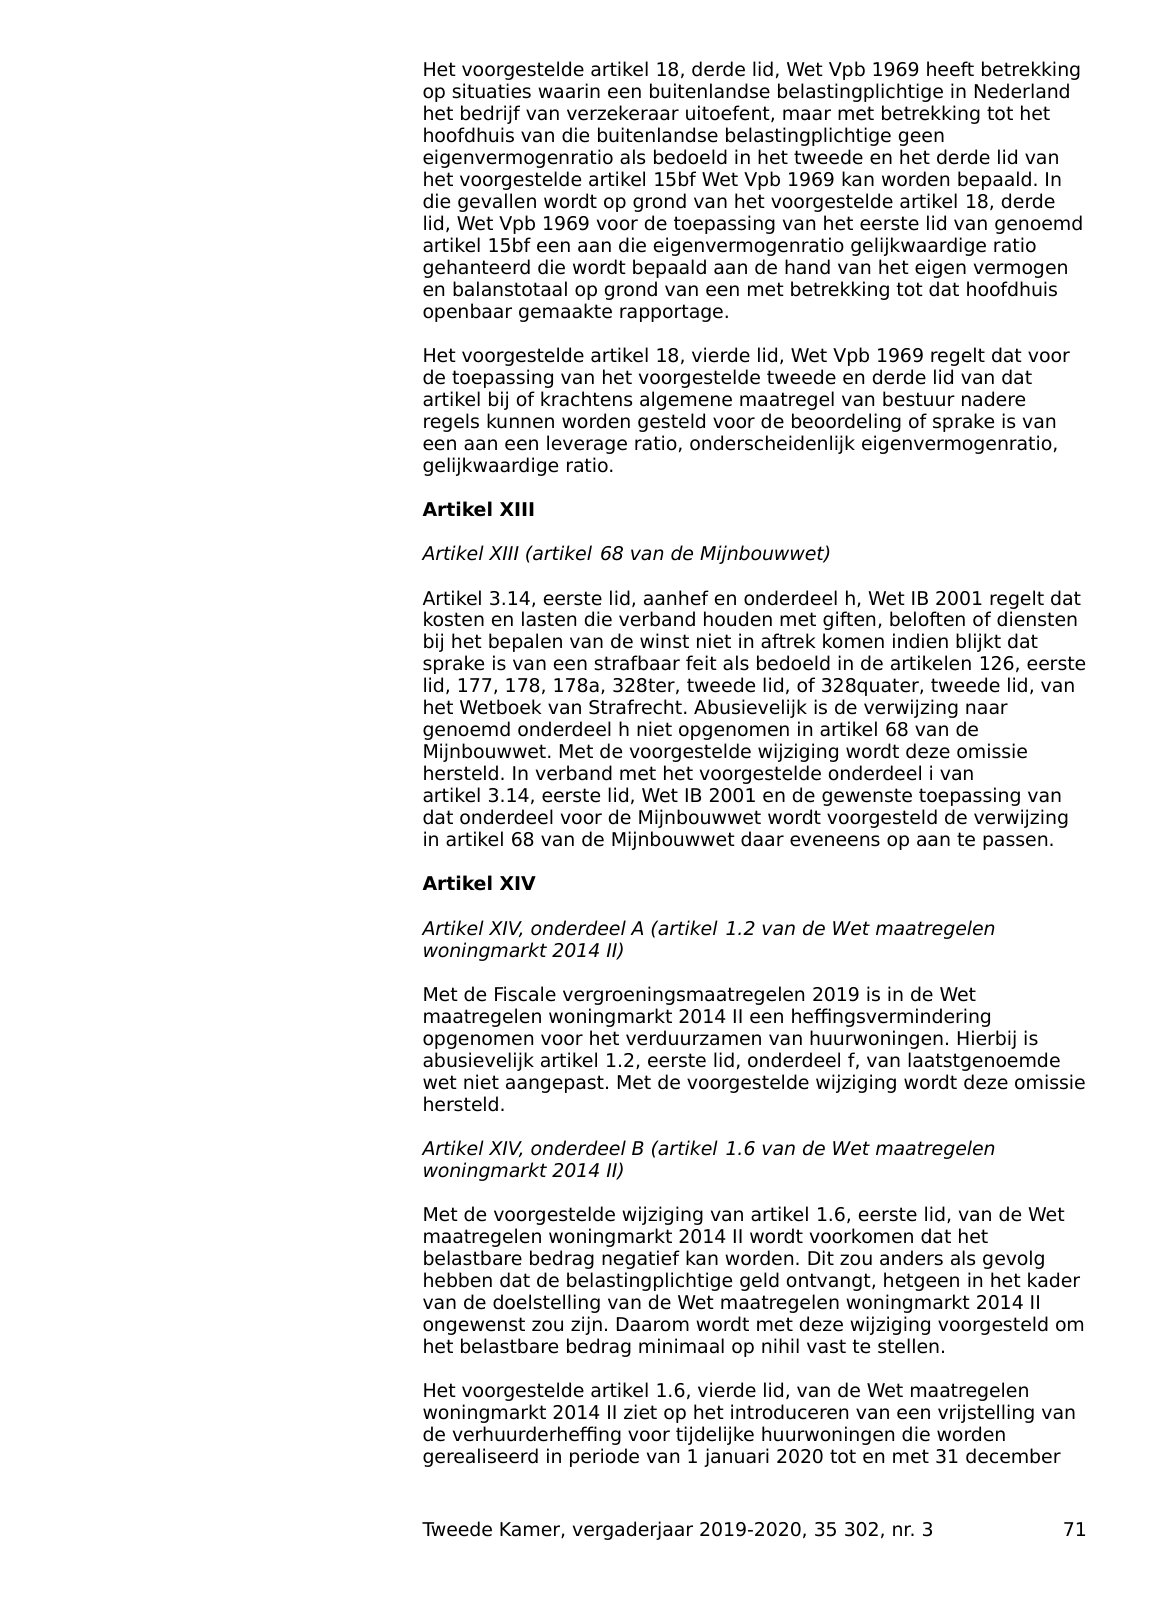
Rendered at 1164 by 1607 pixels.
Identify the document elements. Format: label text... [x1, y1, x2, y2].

subtitle Artikel XIV, onderdeel B (artikel 1.6 van de Wet maatregelen woningmarkt 2014 II) [422, 1138, 1087, 1182]
subtitle Artikel XIII [422, 499, 1087, 521]
subtitle Artikel XIII (artikel 68 van de Mijnbouwwet) [422, 543, 1087, 565]
text Het voorgestelde artikel 1.6, vierde lid, van de Wet maatregelen woningmarkt 2014 II ziet op het introduceren van een vrijstelling van de verhuurderheffing voor tijdelijke huurwoningen die worden gerealiseerd in periode van 1 januari 2020 tot en met 31 december [422, 1380, 1087, 1468]
text Met de Fiscale vergroeningsmaatregelen 2019 is in de Wet maatregelen woningmarkt 2014 II een heffingsvermindering opgenomen voor het verduurzamen van huurwoningen. Hierbij is abusievelijk artikel 1.2, eerste lid, onderdeel f, van laatstgenoemde wet niet aangepast. Met de voorgestelde wijziging wordt deze omissie hersteld. [422, 984, 1087, 1116]
text Met de voorgestelde wijziging van artikel 1.6, eerste lid, van de Wet maatregelen woningmarkt 2014 II wordt voorkomen dat het belastbare bedrag negatief kan worden. Dit zou anders als gevolg hebben dat de belastingplichtige geld ontvangt, hetgeen in het kader van de doelstelling van de Wet maatregelen woningmarkt 2014 II ongewenst zou zijn. Daarom wordt met deze wijziging voorgesteld om het belastbare bedrag minimaal op nihil vast te stellen. [422, 1204, 1087, 1358]
text Het voorgestelde artikel 18, derde lid, Wet Vpb 1969 heeft betrekking op situaties waarin een buitenlandse belastingplichtige in Nederland het bedrijf van verzekeraar uitoefent, maar met betrekking tot het hoofdhuis van die buitenlandse belastingplichtige geen eigenvermogenratio als bedoeld in het tweede en het derde lid van het voorgestelde artikel 15bf Wet Vpb 1969 kan worden bepaald. In die gevallen wordt op grond van het voorgestelde artikel 18, derde lid, Wet Vpb 1969 voor de toepassing van het eerste lid van genoemd artikel 15bf een aan die eigenvermogenratio gelijkwaardige ratio gehanteerd die wordt bepaald aan de hand van het eigen vermogen en balanstotaal op grond van een met betrekking tot dat hoofdhuis openbaar gemaakte rapportage. [422, 59, 1087, 323]
subtitle Artikel XIV, onderdeel A (artikel 1.2 van de Wet maatregelen woningmarkt 2014 II) [422, 917, 1087, 961]
subtitle Artikel XIV [422, 873, 1087, 895]
text Het voorgestelde artikel 18, vierde lid, Wet Vpb 1969 regelt dat voor de toepassing van het voorgestelde tweede en derde lid van dat artikel bij of krachtens algemene maatregel van bestuur nadere regels kunnen worden gesteld voor de beoordeling of sprake is van een aan een leverage ratio, onderscheidenlijk eigenvermogenratio, gelijkwaardige ratio. [422, 345, 1087, 477]
text Artikel 3.14, eerste lid, aanhef en onderdeel h, Wet IB 2001 regelt dat kosten en lasten die verband houden met giften, beloften of diensten bij het bepalen van de winst niet in aftrek komen indien blijkt dat sprake is van een strafbaar feit als bedoeld in de artikelen 126, eerste lid, 177, 178, 178a, 328ter, tweede lid, of 328quater, tweede lid, van het Wetboek van Strafrecht. Abusievelijk is de verwijzing naar genoemd onderdeel h niet opgenomen in artikel 68 van de Mijnbouwwet. Met de voorgestelde wijziging wordt deze omissie hersteld. In verband met het voorgestelde onderdeel i van artikel 3.14, eerste lid, Wet IB 2001 en de gewenste toepassing van dat onderdeel voor de Mijnbouwwet wordt voorgesteld de verwijzing in artikel 68 van de Mijnbouwwet daar eveneens op aan te passen. [422, 587, 1087, 851]
